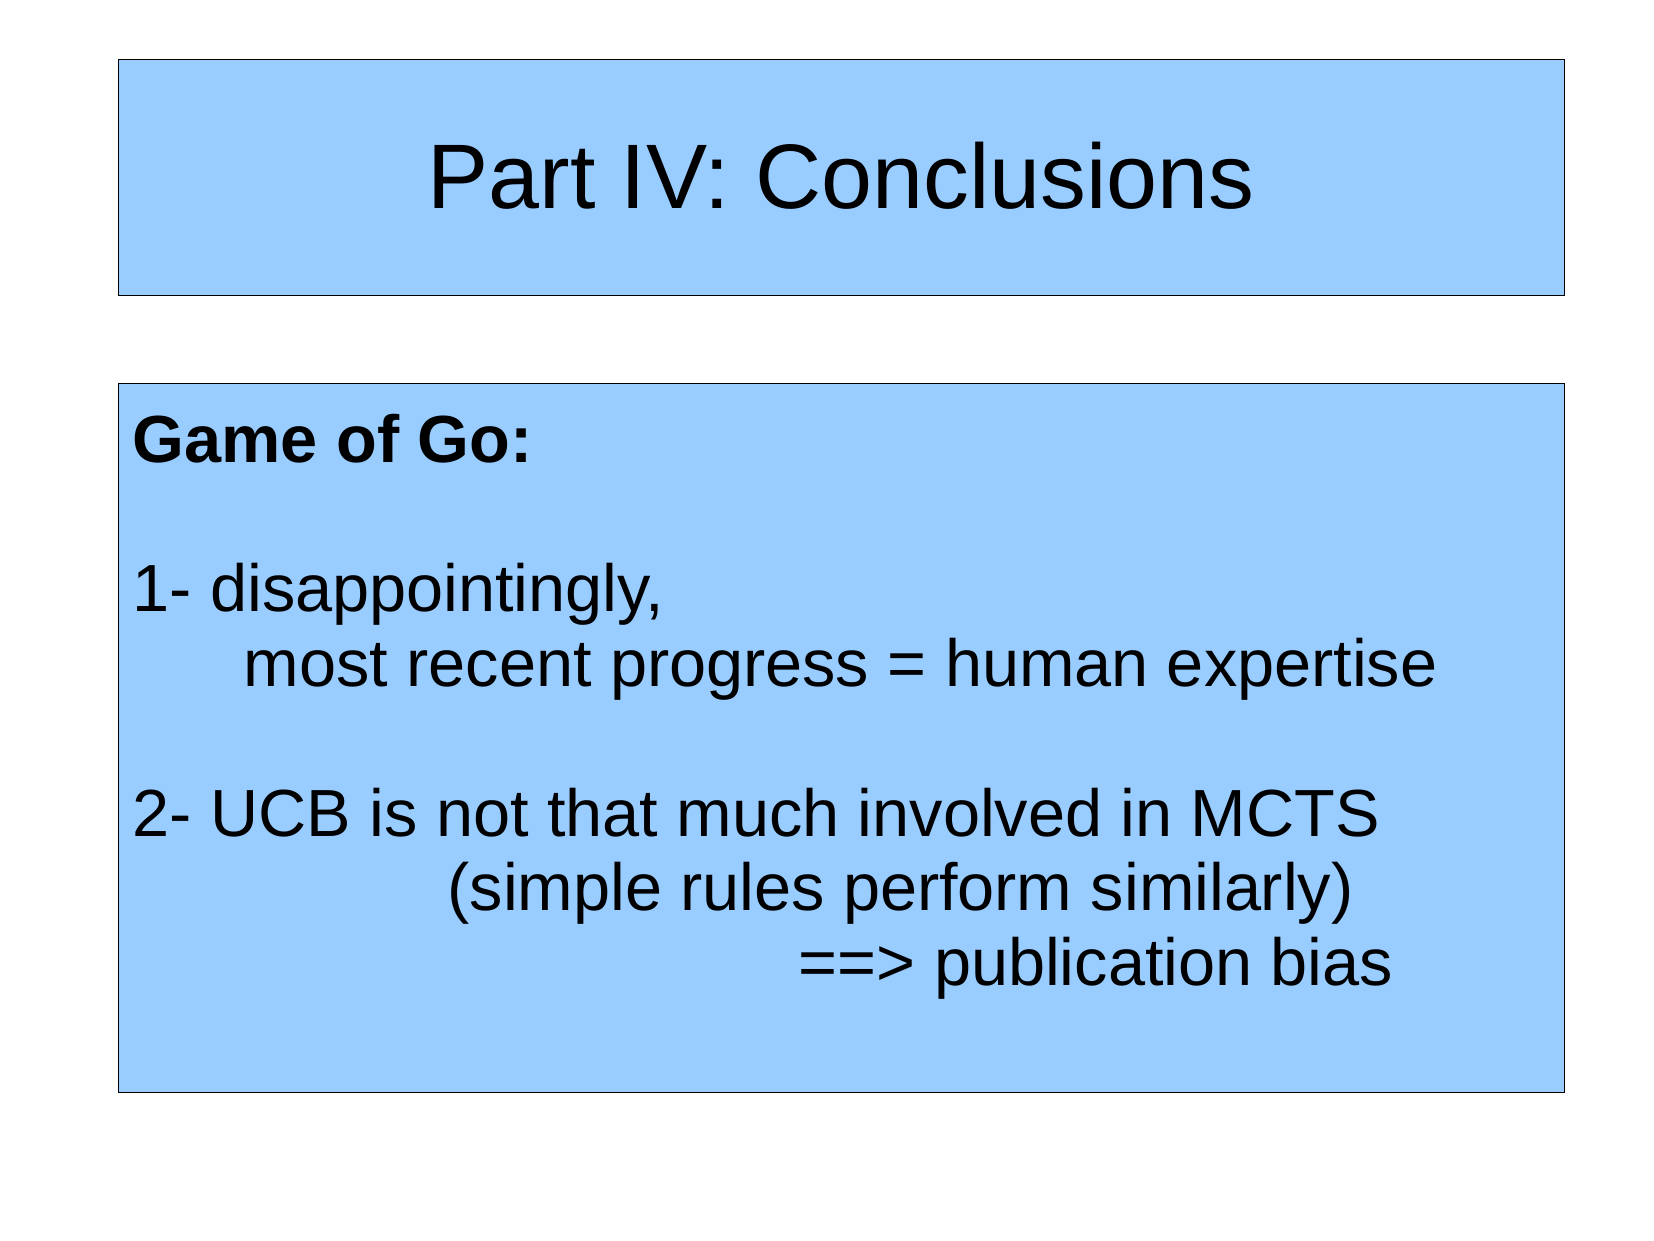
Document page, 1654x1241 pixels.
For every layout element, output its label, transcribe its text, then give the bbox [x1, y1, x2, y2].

text_box Part IV: Conclusions [118, 59, 1565, 296]
text_box Game of Go: 1- disappointingly, most recent progress = human expertise 2- UCB is not that much involved in MCTS (simple rules perform similarly) ==> publication bias [118, 383, 1565, 1093]
